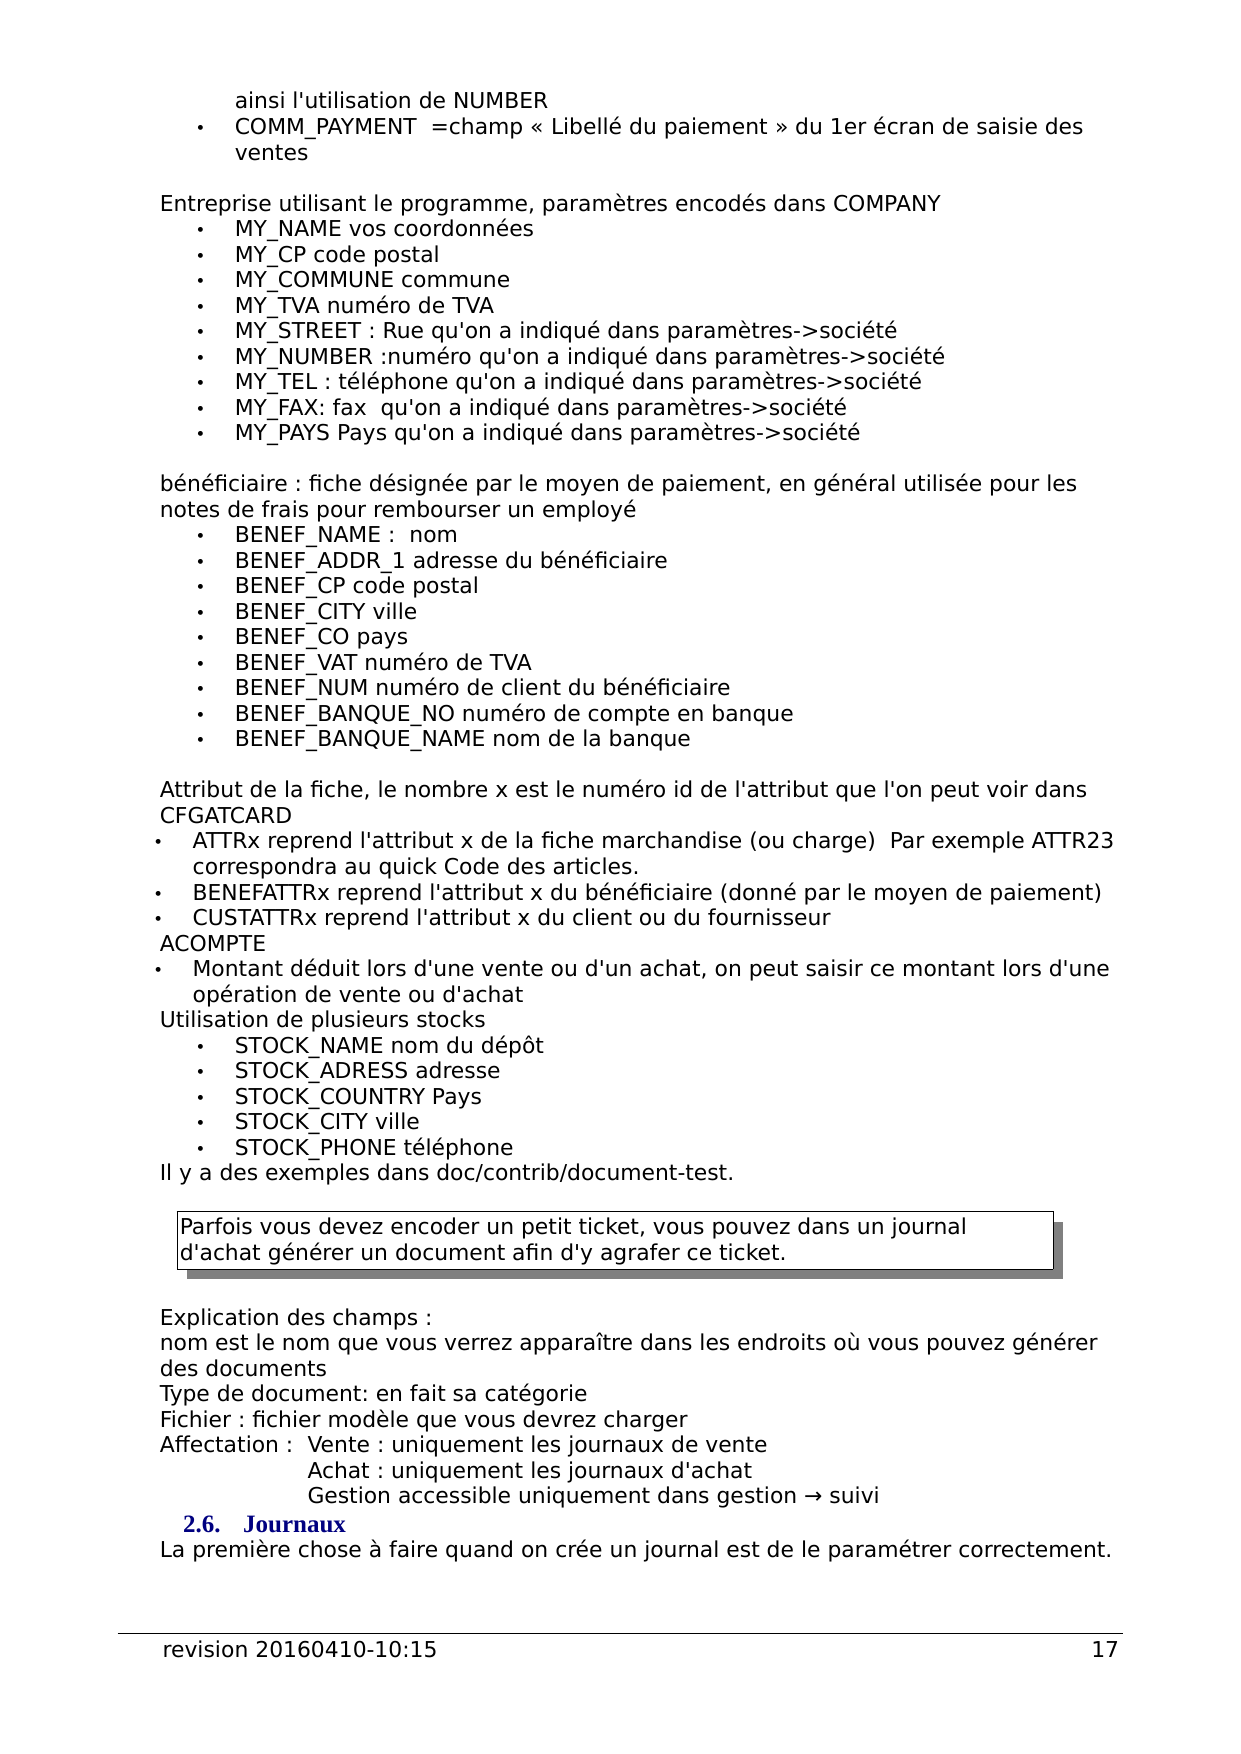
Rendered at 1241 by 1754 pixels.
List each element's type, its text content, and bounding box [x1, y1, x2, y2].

list MY_TVA numéro de TVA [197, 293, 1123, 318]
list BENEF_NAME : nom [197, 522, 1123, 548]
text Explication des champs : [159, 1305, 1123, 1330]
text Achat : uniquement les journaux d'achat [159, 1458, 1123, 1483]
list BENEF_ADDR_1 adresse du bénéficiaire [197, 548, 1123, 573]
text Il y a des exemples dans doc/contrib/document-test. [159, 1160, 1123, 1186]
subtitle Journaux [177, 1509, 1123, 1538]
text Gestion accessible uniquement dans gestion → suivi [159, 1483, 1123, 1509]
list BENEF_VAT numéro de TVA [197, 650, 1123, 676]
list MY_COMMUNE commune [197, 267, 1123, 293]
list MY_STREET : Rue qu'on a indiqué dans paramètres->société [197, 318, 1123, 344]
list MY_TEL : téléphone qu'on a indiqué dans paramètres->société [197, 369, 1123, 395]
list STOCK_ADRESS adresse [197, 1058, 1123, 1084]
text La première chose à faire quand on crée un journal est de le paramétrer correctement. [159, 1538, 1123, 1563]
list COMM_PAYMENT =champ « Libellé du paiement » du 1er écran de saisie des ventes [197, 114, 1123, 165]
text Affectation : Vente : uniquement les journaux de vente [159, 1432, 1123, 1458]
list STOCK_NAME nom du dépôt [197, 1033, 1123, 1058]
list Montant déduit lors d'une vente ou d'un achat, on peut saisir ce montant lors d'une opération de vente ou d'achat [155, 956, 1123, 1007]
list MY_NAME vos coordonnées [197, 216, 1123, 242]
list BENEF_NUM numéro de client du bénéficiaire [197, 676, 1123, 701]
text Type de document: en fait sa catégorie [159, 1381, 1123, 1407]
list ATTRx reprend l'attribut x de la fiche marchandise (ou charge) Par exemple ATTR23 correspondra au quick Code des articles. [155, 829, 1123, 880]
list BENEF_CO pays [197, 624, 1123, 650]
list STOCK_PHONE téléphone [197, 1135, 1123, 1160]
list MY_NUMBER :numéro qu'on a indiqué dans paramètres->société [197, 344, 1123, 369]
list MY_FAX: fax qu'on a indiqué dans paramètres->société [197, 395, 1123, 420]
text nom est le nom que vous verrez apparaître dans les endroits où vous pouvez générer des documents [159, 1330, 1123, 1381]
list BENEF_CP code postal [197, 573, 1123, 599]
list MY_PAYS Pays qu'on a indiqué dans paramètres->société [197, 420, 1123, 446]
list ainsi l'utilisation de NUMBER [197, 88, 1123, 114]
text ACOMPTE [159, 931, 1123, 956]
text Parfois vous devez encoder un petit ticket, vous pouvez dans un journal d'achat générer un document afin d'y agrafer ce ticket. [178, 1212, 1053, 1268]
list STOCK_COUNTRY Pays [197, 1084, 1123, 1109]
list BENEF_BANQUE_NO numéro de compte en banque [197, 701, 1123, 727]
text Fichier : fichier modèle que vous devrez charger [159, 1407, 1123, 1432]
list BENEF_CITY ville [197, 599, 1123, 624]
text Utilisation de plusieurs stocks [159, 1007, 1123, 1033]
list MY_CP code postal [197, 242, 1123, 267]
list STOCK_CITY ville [197, 1109, 1123, 1135]
text Entreprise utilisant le programme, paramètres encodés dans COMPANY [159, 191, 1123, 216]
text bénéficiaire : fiche désignée par le moyen de paiement, en général utilisée pour les notes de frais pour rembourser un employé [159, 471, 1123, 522]
list BENEFATTRx reprend l'attribut x du bénéficiaire (donné par le moyen de paiement) [155, 880, 1123, 905]
text Attribut de la fiche, le nombre x est le numéro id de l'attribut que l'on peut voir dans CFGATCARD [159, 778, 1123, 829]
list CUSTATTRx reprend l'attribut x du client ou du fournisseur [155, 905, 1123, 931]
list BENEF_BANQUE_NAME nom de la banque [197, 727, 1123, 752]
